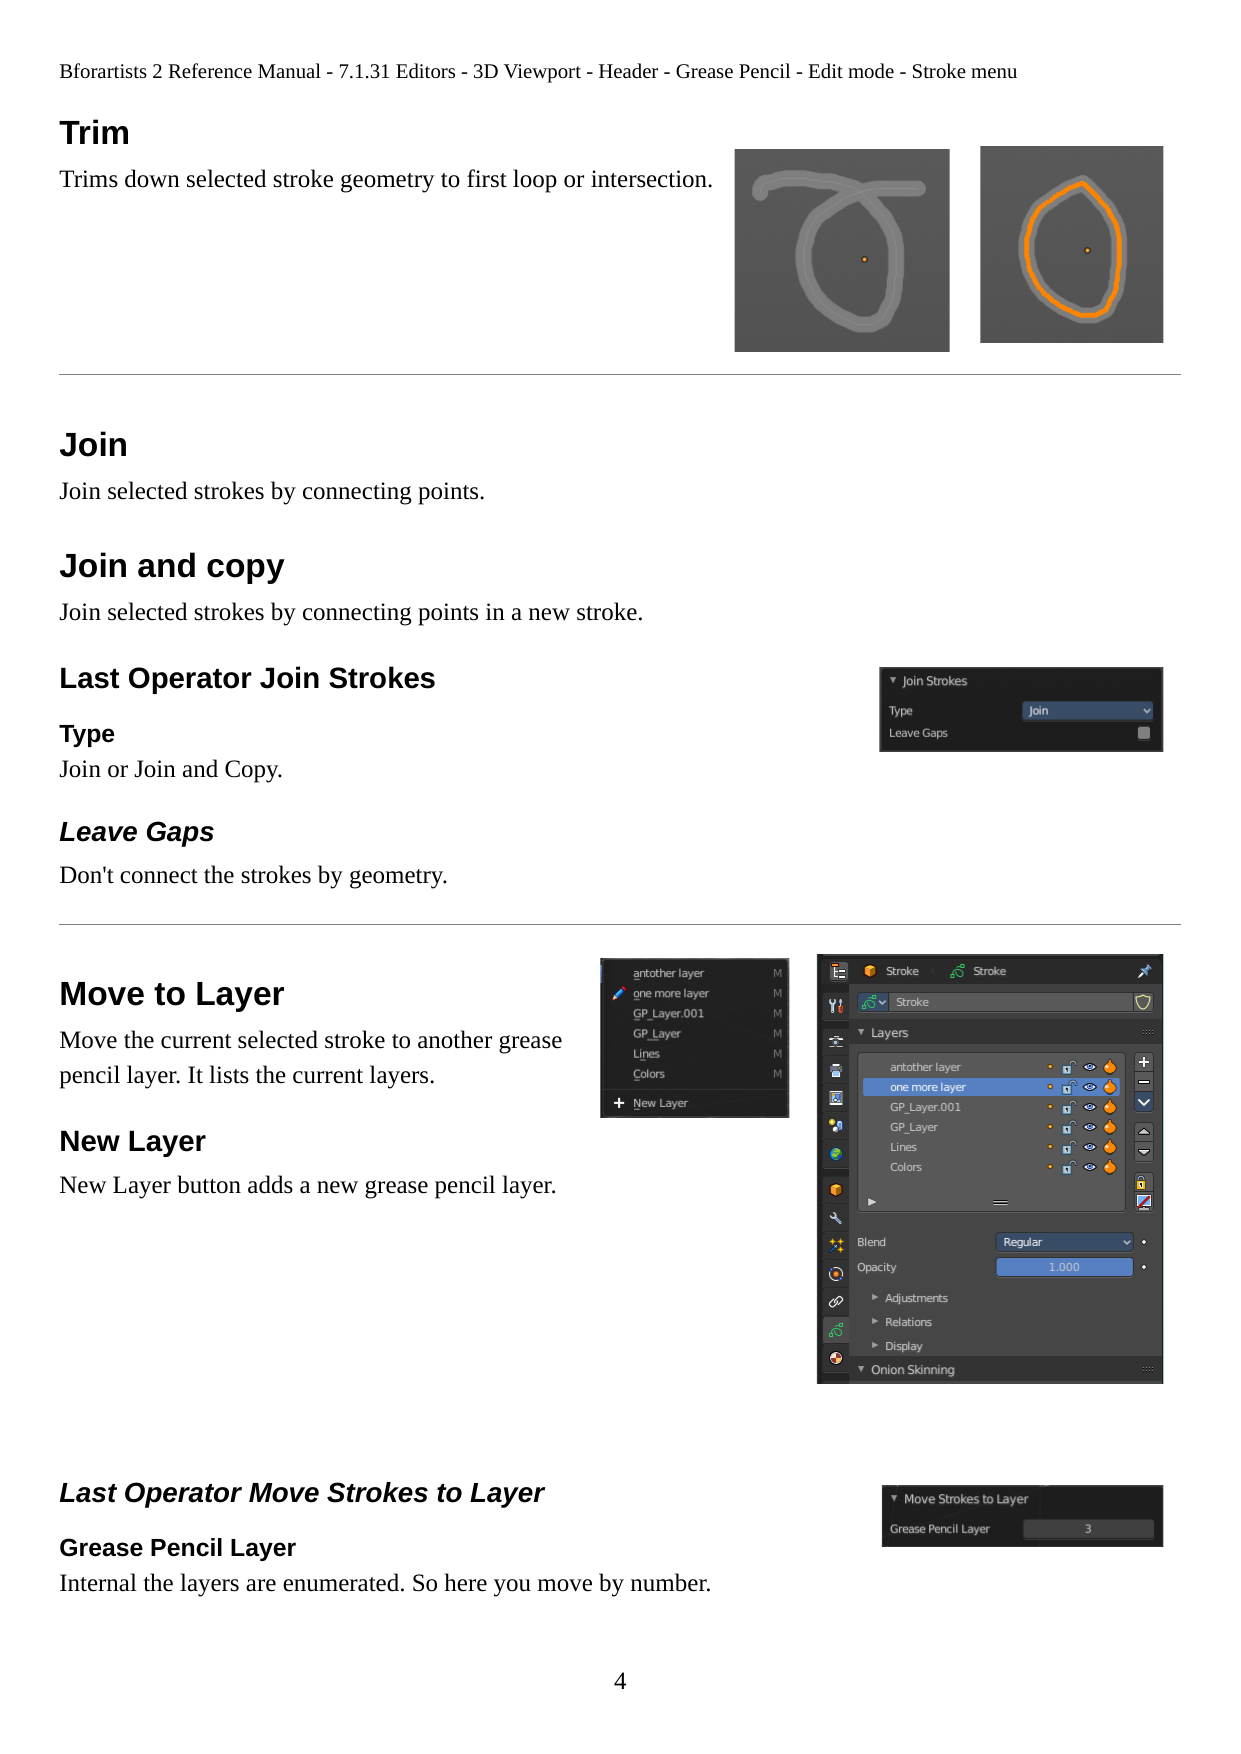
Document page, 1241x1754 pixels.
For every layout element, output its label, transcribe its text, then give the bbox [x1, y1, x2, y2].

text Move the current selected stroke to another grease pencil layer. It lists the current layers. [59, 1025, 600, 1089]
picture [600, 958, 790, 1118]
picture [881, 1485, 1164, 1547]
subtitle [790, 974, 816, 1013]
subtitle Join [59, 425, 1181, 463]
subtitle [1164, 1123, 1181, 1157]
text Join selected strokes by connecting points in a new stroke. [59, 597, 1181, 626]
subtitle [1164, 974, 1181, 1013]
picture [816, 954, 1164, 1384]
text Join selected strokes by connecting points. [59, 476, 1181, 505]
subtitle Type [59, 719, 879, 748]
subtitle Join and copy [59, 546, 1181, 584]
text Don't connect the strokes by geometry. [59, 860, 1181, 889]
picture [734, 149, 950, 352]
subtitle Last Operator Move Strokes to Layer [59, 1477, 1181, 1508]
text Join or Join and Copy. [59, 754, 1181, 783]
text Internal the layers are enumerated. So here you move by number. [59, 1568, 1181, 1597]
subtitle Move to Layer [59, 974, 600, 1013]
subtitle Trim [59, 113, 1181, 151]
picture [879, 667, 1164, 752]
subtitle Grease Pencil Layer [59, 1533, 1181, 1562]
picture [980, 146, 1164, 343]
subtitle Leave Gaps [59, 816, 1181, 848]
text New Layer button adds a new grease pencil layer. [59, 1170, 816, 1198]
text Trims down selected stroke geometry to first loop or intersection. [59, 164, 734, 192]
subtitle New Layer [59, 1123, 816, 1157]
subtitle [1164, 719, 1181, 748]
subtitle Last Operator Join Strokes [59, 661, 1181, 694]
